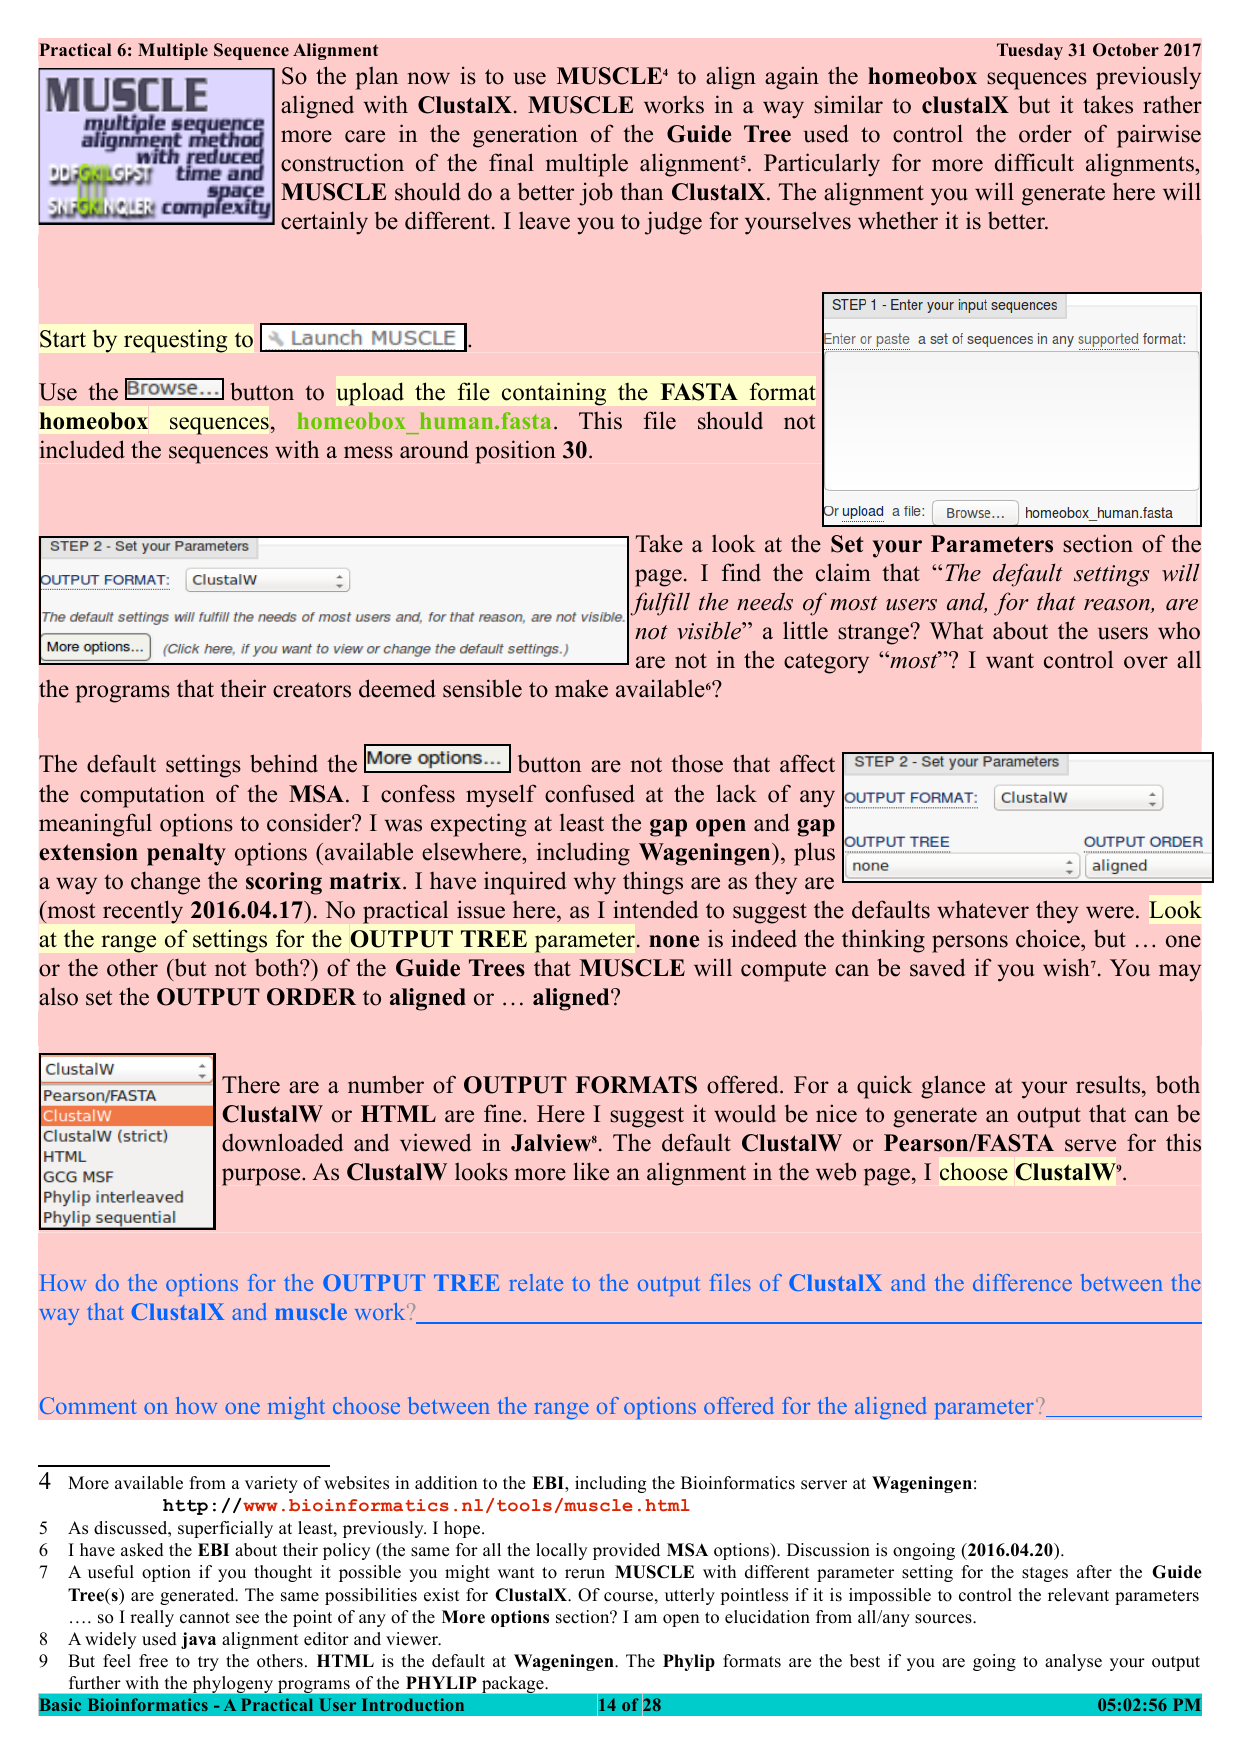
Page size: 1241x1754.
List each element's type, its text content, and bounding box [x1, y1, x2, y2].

picture [41, 538, 627, 663]
text Start by requesting to [38, 323, 260, 353]
text I have asked the EBI about their policy (the same for all the locally provided MSA options). Discussion is ongoing (2016.04.20). [38, 1539, 1202, 1561]
text Take a look at the Set your Parameters section of the page. I find the claim that “The default settings will fulfill the needs of most users and, for that reason, are not visible” a little strange? What about the users who are not in the category “most”? I want control over all the programs that their creators deemed sensible to make available? [38, 529, 1202, 703]
text A useful option if you thought it possible you might want to rerun MUSCLE with different parameter setting for the stages after the Guide Tree(s) are generated. The same possibilities exist for ClustalX. Of course, utterly pointless if it is impossible to control the relevant parameters …. so I really cannot see the point of any of the More options section? I am open to elucidation from all/any sources. [38, 1561, 1202, 1627]
text . [261, 323, 822, 353]
text The default settings behind thebutton are not those that affect the computation of the MSA. I confess myself confused at the lack of any meaningful options to consider? I was expecting at least the gap open and gap extension penalty options (available elsewhere, including Wageningen), plus a way to change the scoring matrix. I have inquired why things are as they are (most recently 2016.04.17). No practical issue here, as I intended to suggest the defaults whatever they were. Look at the range of settings for the OUTPUT TREE parameter. none is indeed the thinking persons choice, but … one or the other (but not both?) of the Guide Trees that MUSCLE will compute can be saved if you wish. You may also set the OUTPUT ORDER to aligned or … aligned? [38, 744, 1202, 1011]
picture [262, 325, 464, 350]
text More available from a variety of websites in addition to the EBI, including the Bioinformatics server at Wageningen: [38, 1466, 1202, 1495]
picture [127, 380, 222, 398]
text Comment on how one might choose between the range of options offered for the aligned parameter? [38, 1391, 1202, 1420]
text Use thebutton to upload the file containing the FASTA format homeobox sequences, homeobox_human.fasta. This file should not included the sequences with a mess around position 30. [38, 376, 822, 464]
picture [824, 294, 1200, 525]
text A widely used java alignment editor and viewer. [38, 1627, 1202, 1649]
text There are a number of OUTPUT FORMATS offered. For a quick glance at your results, both ClustalW or HTML are fine. Here I suggest it would be nice to generate an output that can be downloaded and viewed in Jalview. The default ClustalW or Pearson/FASTA serve for this purpose. As ClustalW looks more like an alignment in the web page, I choose ClustalW. [216, 1069, 1202, 1186]
text As discussed, superficially at least, previously. I hope. [38, 1517, 1202, 1539]
text http://www.bioinformatics.nl/tools/muscle.html [40, 1495, 1202, 1517]
picture [366, 746, 509, 771]
text How do the options for the OUTPUT TREE relate to the output files of ClustalX and the difference between the way that ClustalX and muscle work? [38, 1268, 1202, 1326]
picture [41, 1127, 155, 1228]
picture [38, 68, 275, 225]
picture [844, 754, 1212, 881]
text But feel free to try the others. HTML is the default at Wageningen. The Phylip formats are the best if you are going to analyse your output further with the phylogeny programs of the PHYLIP package. [38, 1649, 1202, 1693]
text So the plan now is to use MUSCLE to align again the homeobox sequences previously aligned with ClustalX. MUSCLE works in a way similar to clustalX but it takes rather more care in the generation of the Guide Tree used to control the order of pairwise construction of the final multiple alignment. Particularly for more difficult alignments, MUSCLE should do a better job than ClustalX. The alignment you will generate here will certainly be different. I leave you to judge for yourselves whether it is better. [38, 61, 1202, 235]
